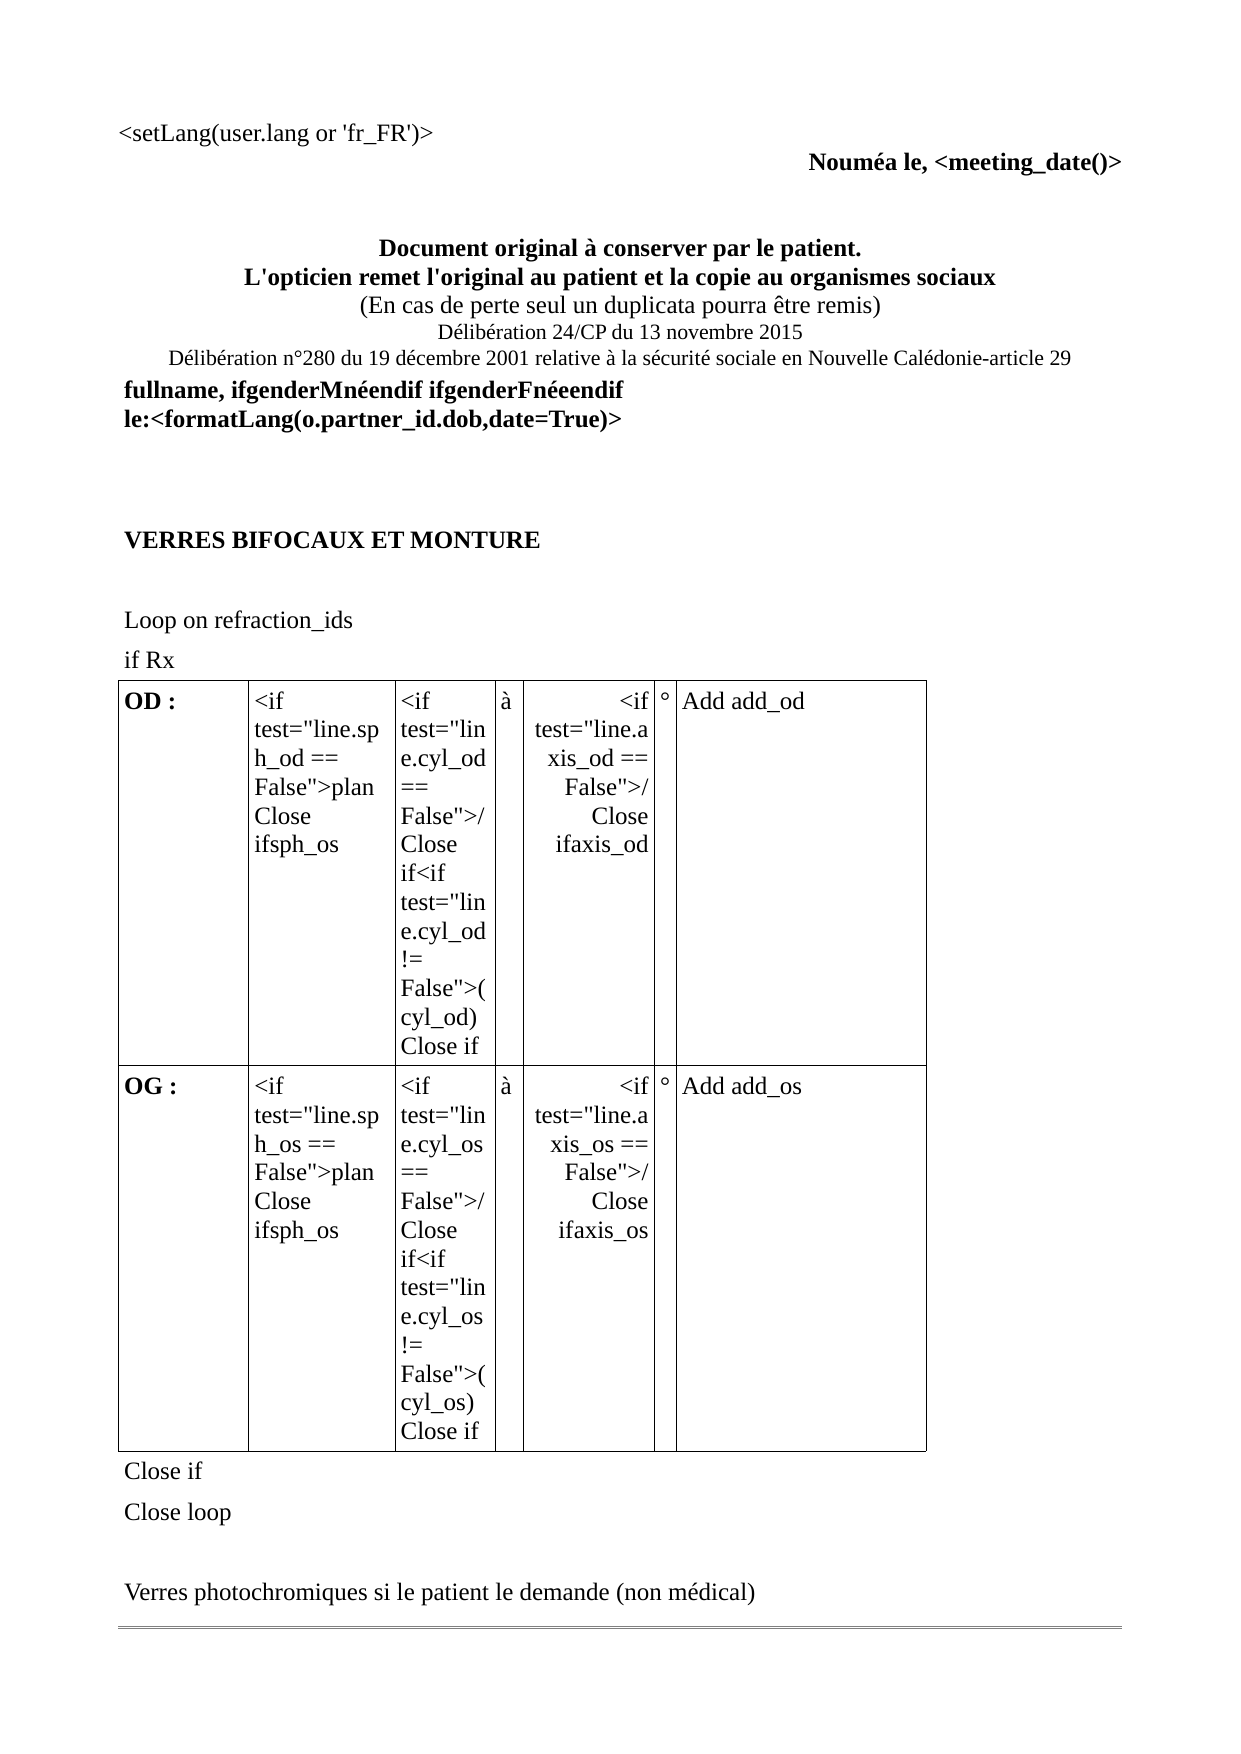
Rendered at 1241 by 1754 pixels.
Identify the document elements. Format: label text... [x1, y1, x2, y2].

table_cell [495, 439, 523, 479]
table_cell Add add_os [677, 1066, 926, 1451]
table_cell [249, 1491, 395, 1531]
table_cell [676, 1531, 926, 1571]
table_header fullname, ifgenderMnéendif ifgenderFnéeendif le:<formatLang(o.partner_id.dob,date=True)> [118, 370, 926, 439]
table_cell [118, 479, 395, 519]
table_cell [523, 1452, 654, 1491]
table_cell <if test="line.axis_os == False">/Close ifaxis_os [524, 1066, 654, 1451]
table_cell <if test="line.axis_od == False">/Close ifaxis_od [524, 681, 654, 1065]
table_cell ° [655, 1066, 676, 1451]
table_cell [676, 439, 926, 479]
table_cell [523, 439, 654, 479]
table_cell if Rx [118, 640, 395, 680]
table_cell [676, 479, 926, 519]
table_cell [495, 640, 523, 680]
table_cell Add add_od [677, 681, 926, 1065]
table_cell [395, 1491, 495, 1531]
table_cell Close if [118, 1452, 248, 1491]
table_cell [495, 479, 523, 519]
table_cell [654, 1491, 676, 1531]
table_cell [654, 479, 676, 519]
table_cell [523, 640, 654, 680]
table_cell [495, 600, 523, 640]
table_cell [523, 479, 654, 519]
table_cell [676, 1452, 926, 1491]
table_cell à [496, 1066, 523, 1451]
table_cell [654, 600, 676, 640]
table_cell OD : [119, 681, 248, 1065]
table_cell VERRES BIFOCAUX ET MONTURE [118, 519, 926, 559]
table_cell [249, 1531, 395, 1571]
table_cell <if test="line.cyl_od == False">/Close if<if test="line.cyl_od != False">(cyl_od)Close if [396, 681, 495, 1065]
table_cell [395, 640, 495, 680]
table_cell Verres photochromiques si le patient le demande (non médical) [118, 1571, 926, 1612]
table_cell [676, 1491, 926, 1531]
table_cell [676, 600, 926, 640]
table_cell [395, 1452, 495, 1491]
table_cell [676, 640, 926, 680]
table_cell [523, 1491, 654, 1531]
text Document original à conserver par le patient. L'opticien remet l'original au patient et la copie au organismes sociaux (En cas de perte seul un duplicata pourra être remis) Délibération 24/CP du 13 novembre 2015 Délibération n°280 du 19 décembre 2001 relative à la sécurité sociale en Nouvelle Calédonie-article 29 [118, 233, 1122, 370]
table_cell <if test="line.sph_od == False">planClose ifsph_os [249, 681, 395, 1065]
table_cell [654, 1531, 676, 1571]
table_cell Close loop [118, 1491, 248, 1531]
table_cell [523, 600, 654, 640]
table_cell [654, 439, 676, 479]
table_cell [495, 1491, 523, 1531]
text Nouméa le, <meeting_date()> [118, 147, 1122, 176]
table_cell [654, 640, 676, 680]
table_cell ° [655, 681, 676, 1065]
table_cell [395, 1531, 495, 1571]
table_cell [118, 439, 495, 479]
table_cell [654, 1452, 676, 1491]
table_cell Loop on refraction_ids [118, 600, 395, 640]
table_cell [523, 1531, 654, 1571]
table_cell <if test="line.sph_os == False">planClose ifsph_os [249, 1066, 395, 1451]
table_cell <if test="line.cyl_os == False">/Close if<if test="line.cyl_os != False">(cyl_os)Close if [396, 1066, 495, 1451]
table_cell OG : [119, 1066, 248, 1451]
table_cell [495, 1531, 523, 1571]
table_cell [395, 600, 495, 640]
table_cell [395, 479, 495, 519]
table_cell [118, 559, 926, 599]
table_cell [249, 1452, 395, 1491]
table_cell [495, 1452, 523, 1491]
text <setLang(user.lang or 'fr_FR')> [118, 118, 1122, 147]
table_cell [118, 1531, 248, 1571]
table_cell à [496, 681, 523, 1065]
